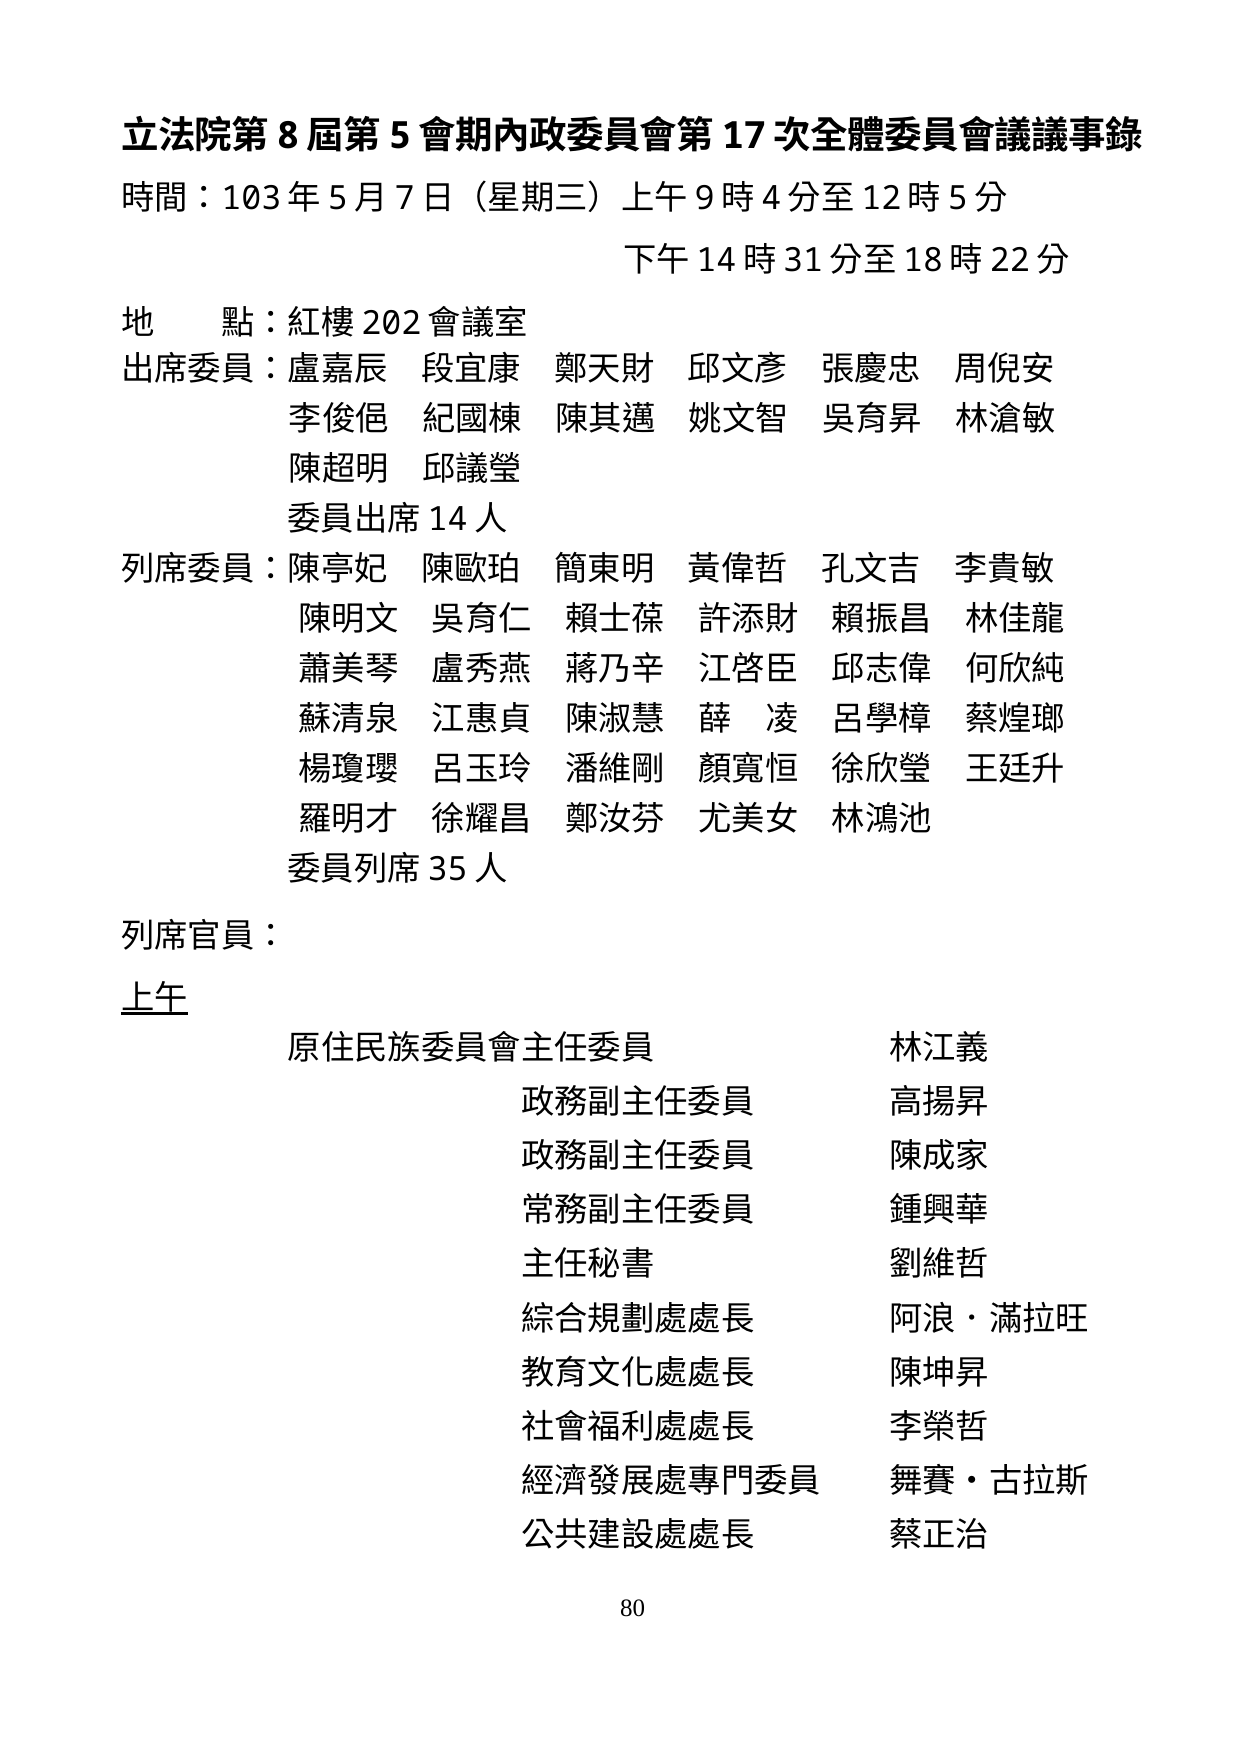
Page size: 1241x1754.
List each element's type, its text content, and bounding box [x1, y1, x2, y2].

text 蕭美琴 盧秀燕 蔣乃辛 江啓臣 邱志偉 何欣純 [298, 641, 1144, 691]
text 委員出席14人 [287, 491, 1185, 541]
text 政務副主任委員 陳成家 [121, 1124, 1144, 1178]
text 列席委員：陳亭妃 陳歐珀 簡東明 黃偉哲 孔文吉 李貴敏 [121, 541, 1144, 591]
text 教育文化處處長 陳坤昇 [121, 1341, 1144, 1395]
text 社會福利處處長 李榮哲 [121, 1395, 1144, 1449]
text 李俊俋 紀國棟 陳其邁 姚文智 吳育昇 林滄敏 [288, 391, 1144, 441]
text 羅明才 徐耀昌 鄭汝芬 尤美女 林鴻池 [298, 791, 1144, 841]
text 下午14時31分至18時22分 [608, 216, 1144, 278]
text 常務副主任委員 鍾興華 [121, 1178, 1144, 1232]
text 蘇清泉 江惠貞 陳淑慧 薛 凌 呂學樟 蔡煌瑯 [298, 691, 1144, 741]
text 楊瓊瓔 呂玉玲 潘維剛 顏寬恒 徐欣瑩 王廷升 [298, 741, 1144, 791]
text 委員列席35人 [287, 841, 1185, 891]
text 時間：103年5月7日（星期三）上午9時4分至12時5分 [121, 153, 1144, 216]
text 原住民族委員會主任委員 林江義 [121, 1016, 1144, 1070]
text 綜合規劃處處長 阿浪．滿拉旺 [121, 1287, 1144, 1341]
text 主任秘書 劉維哲 [121, 1232, 1144, 1287]
text 公共建設處處長 蔡正治 [121, 1503, 1144, 1557]
text 經濟發展處專門委員 舞賽‧古拉斯 [121, 1449, 1144, 1503]
text 政務副主任委員 高揚昇 [121, 1070, 1144, 1124]
text 陳超明 邱議瑩 [288, 441, 1144, 491]
text 地 點：紅樓202會議室 [121, 278, 1144, 341]
text 立法院第8屆第5會期內政委員會第17次全體委員會議議事錄 [121, 91, 1144, 153]
text 出席委員：盧嘉辰 段宜康 鄭天財 邱文彥 張慶忠 周倪安 [121, 341, 1144, 391]
text 陳明文 吳育仁 賴士葆 許添財 賴振昌 林佳龍 [298, 591, 1144, 641]
text 列席官員： [121, 891, 1240, 953]
text 上午 [121, 953, 1240, 1016]
